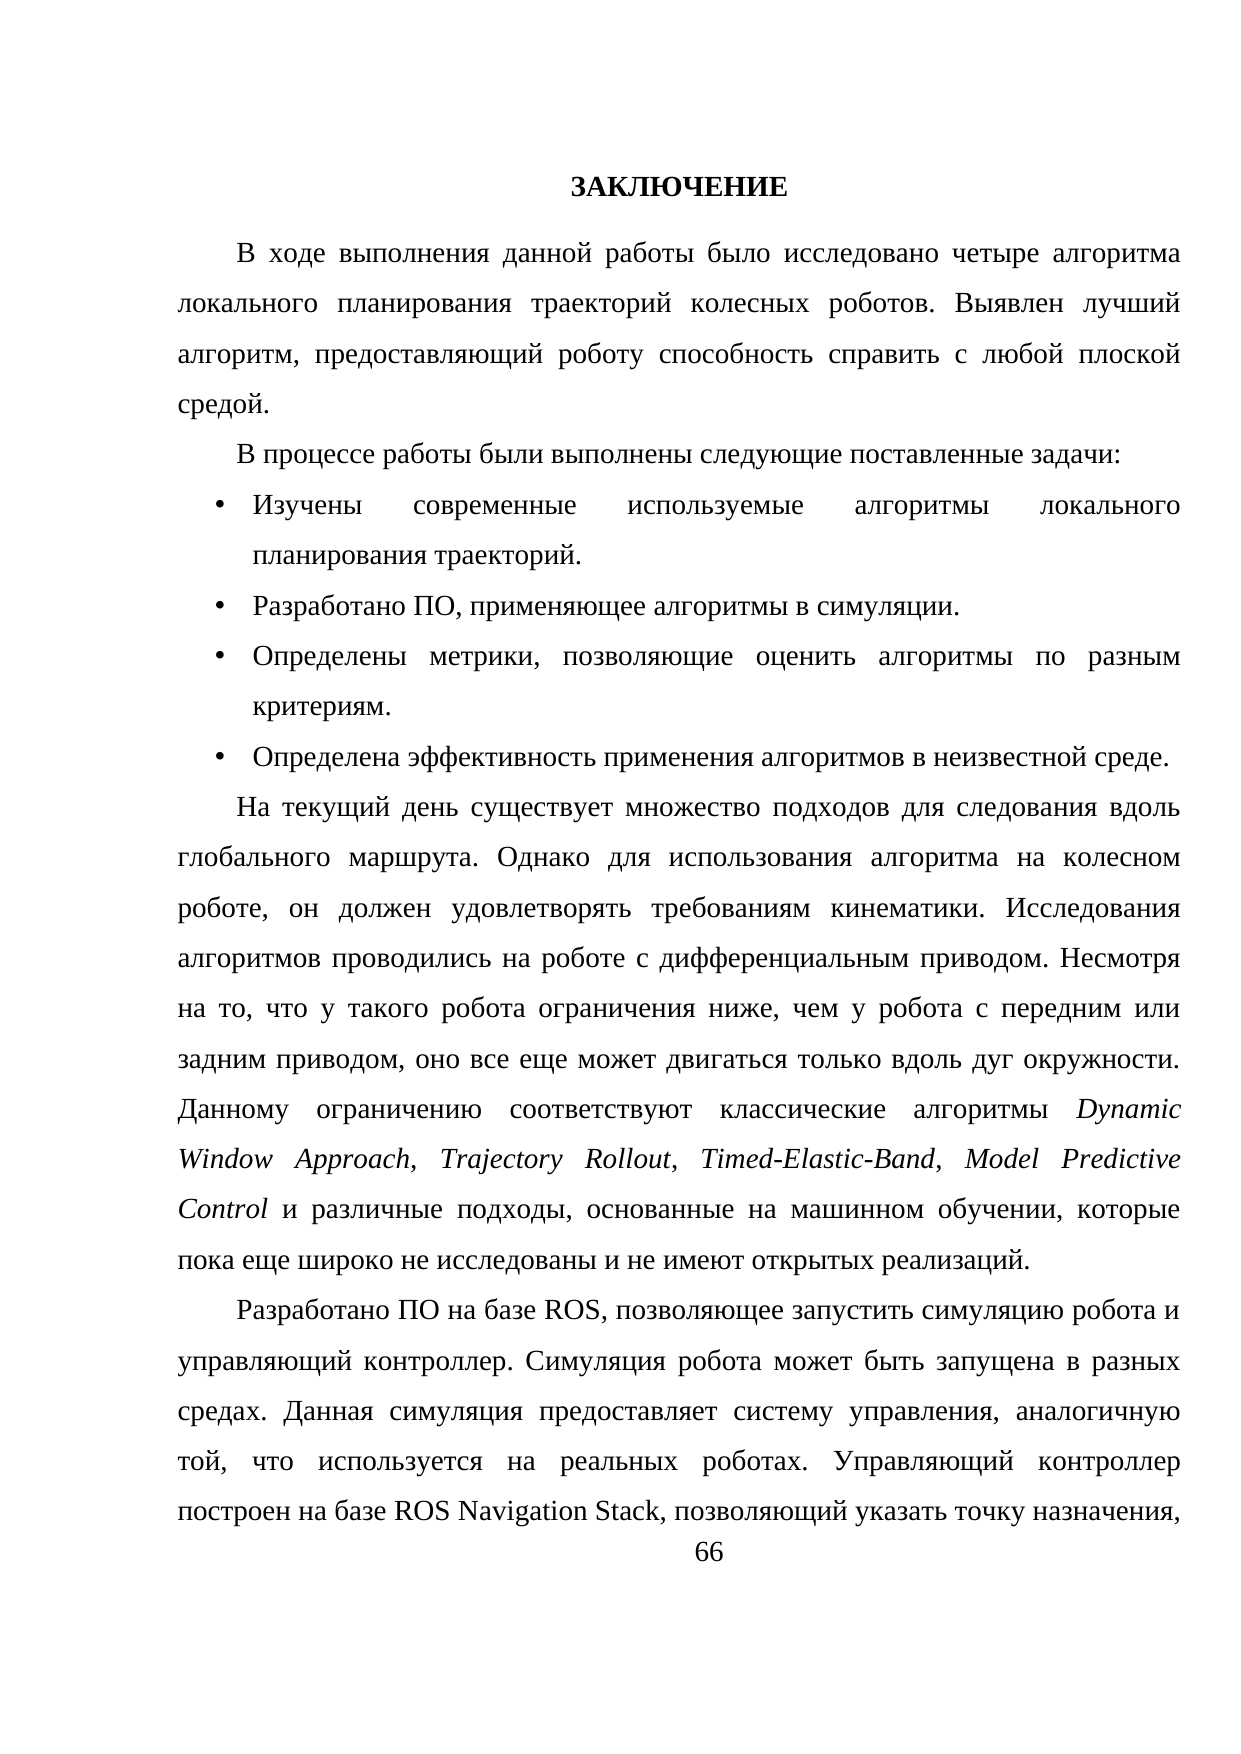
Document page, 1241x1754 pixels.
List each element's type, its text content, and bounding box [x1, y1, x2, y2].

list Определена эффективность применения алгоритмов в неизвестной среде. [215, 739, 1181, 772]
text Разработано ПО на базе ROS, позволяющее запустить симуляцию робота и управляющий контроллер. Симуляция робота может быть запущена в разных средах. Данная симуляция предоставляет систему управления, аналогичную той, что используется на реальных роботах. Управляющий контроллер построен на базе ROS Navigation Stack, позволяющий указать точку назначения, [177, 1292, 1181, 1527]
subtitle Заключение [177, 169, 1181, 202]
text На текущий день существует множество подходов для следования вдоль глобального маршрута. Однако для использования алгоритма на колесном роботе, он должен удовлетворять требованиям кинематики. Исследования алгоритмов проводились на роботе с дифференциальным приводом. Несмотря на то, что у такого робота ограничения ниже, чем у робота с передним или задним приводом, оно все еще может двигаться только вдоль дуг окружности. Данному ограничению соответствуют классические алгоритмы Dynamic Window Approach, Trajectory Rollout, Timed-Elastic-Band, Model Predictive Control и различные подходы, основанные на машинном обучении, которые пока еще широко не исследованы и не имеют открытых реализаций. [177, 789, 1181, 1276]
text В ходе выполнения данной работы было исследовано четыре алгоритма локального планирования траекторий колесных роботов. Выявлен лучший алгоритм, предоставляющий роботу способность справить с любой плоской средой. [177, 235, 1181, 420]
list Разработано ПО, применяющее алгоритмы в симуляции. [215, 588, 1181, 621]
list Определены метрики, позволяющие оценить алгоритмы по разным критериям. [215, 638, 1181, 722]
list Изучены современные используемые алгоритмы локального планирования траекторий. [215, 487, 1181, 571]
text В процессе работы были выполнены следующие поставленные задачи: [177, 437, 1181, 470]
